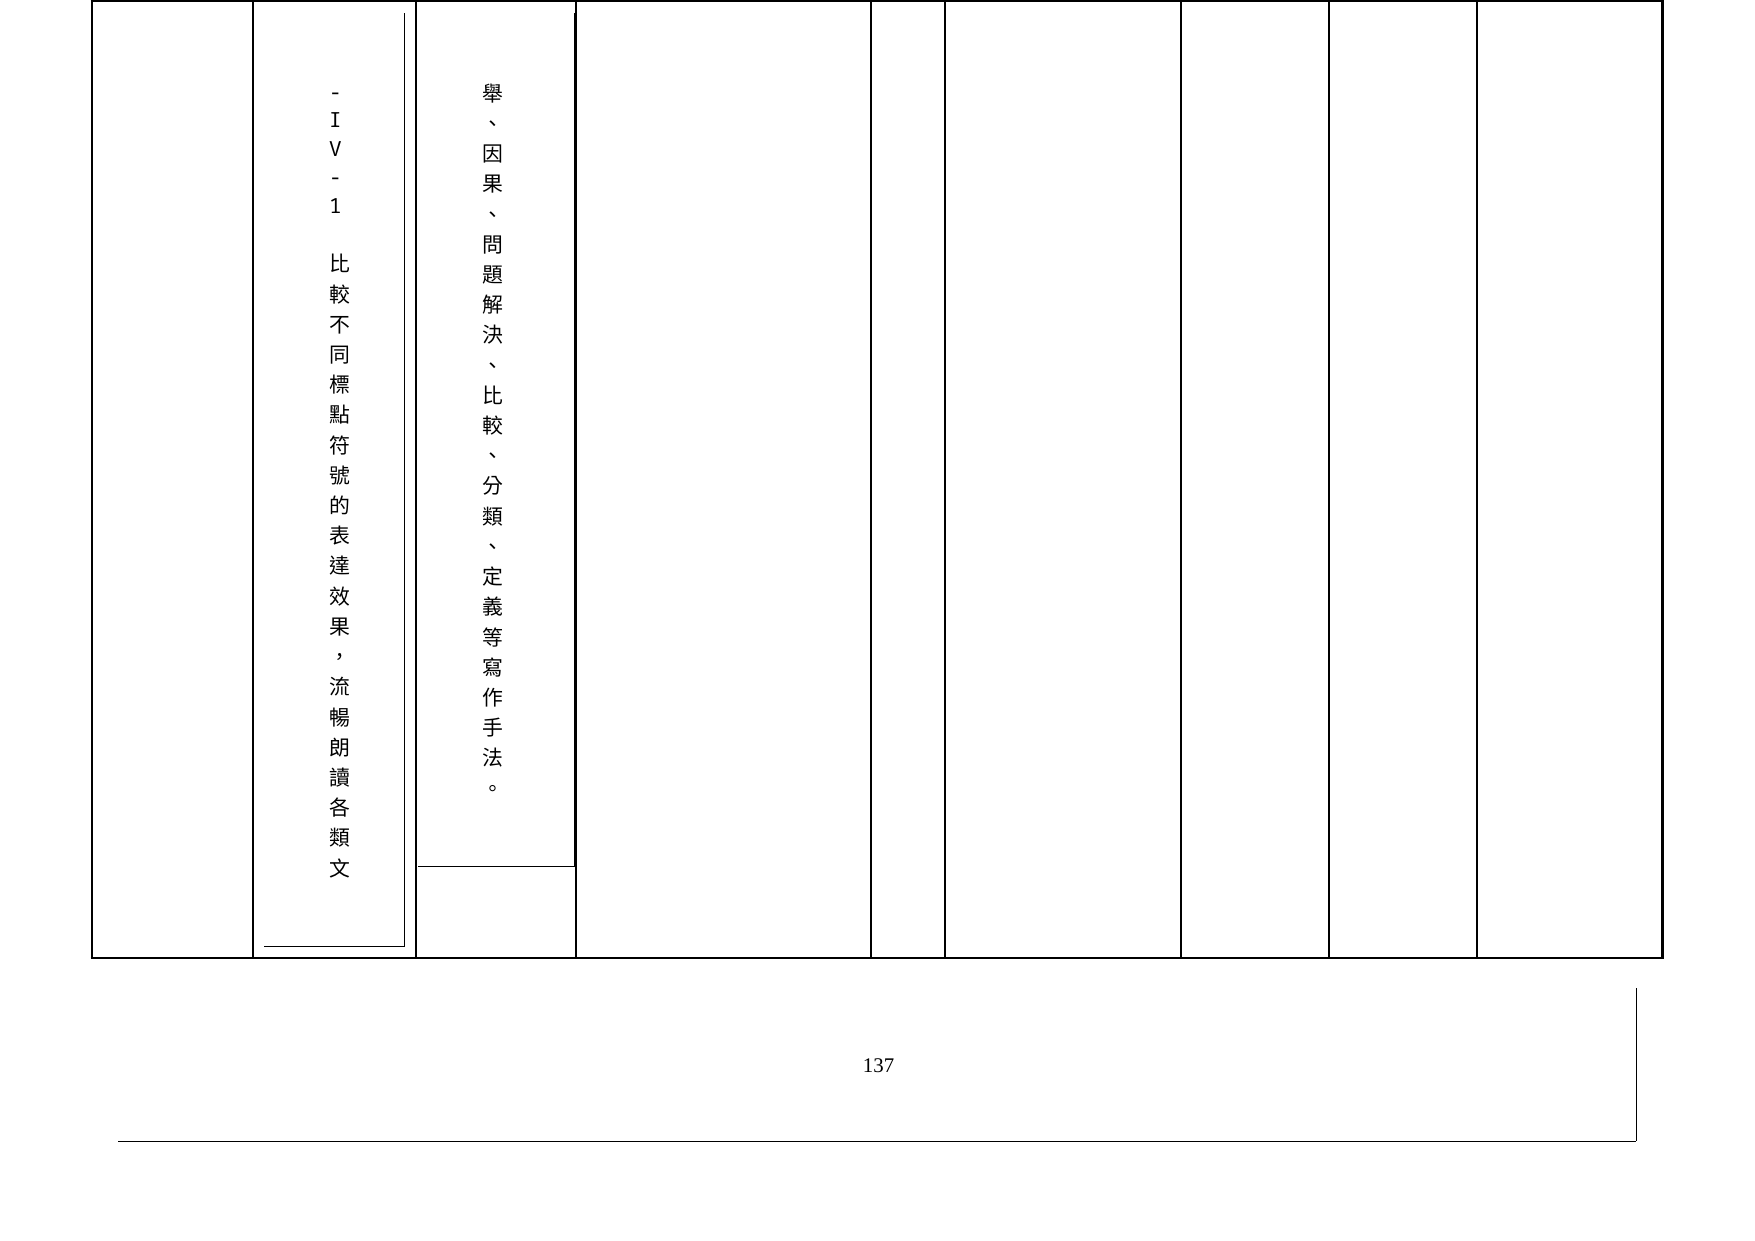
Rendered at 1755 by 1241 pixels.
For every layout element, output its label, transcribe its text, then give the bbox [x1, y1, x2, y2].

table_cell [872, 2, 944, 957]
table_cell [93, 2, 252, 957]
table_cell [1330, 2, 1476, 957]
table_cell [1182, 2, 1328, 957]
table_cell 舉、因果、問題解決、比較、分類、定義等寫作手法。 [417, 2, 575, 957]
table_cell [1478, 2, 1661, 957]
table_cell [946, 2, 1180, 957]
table_cell IV-1 比較不同標點符號的表達效果，流暢朗讀各類文 [254, 2, 415, 957]
table_cell [577, 2, 870, 957]
